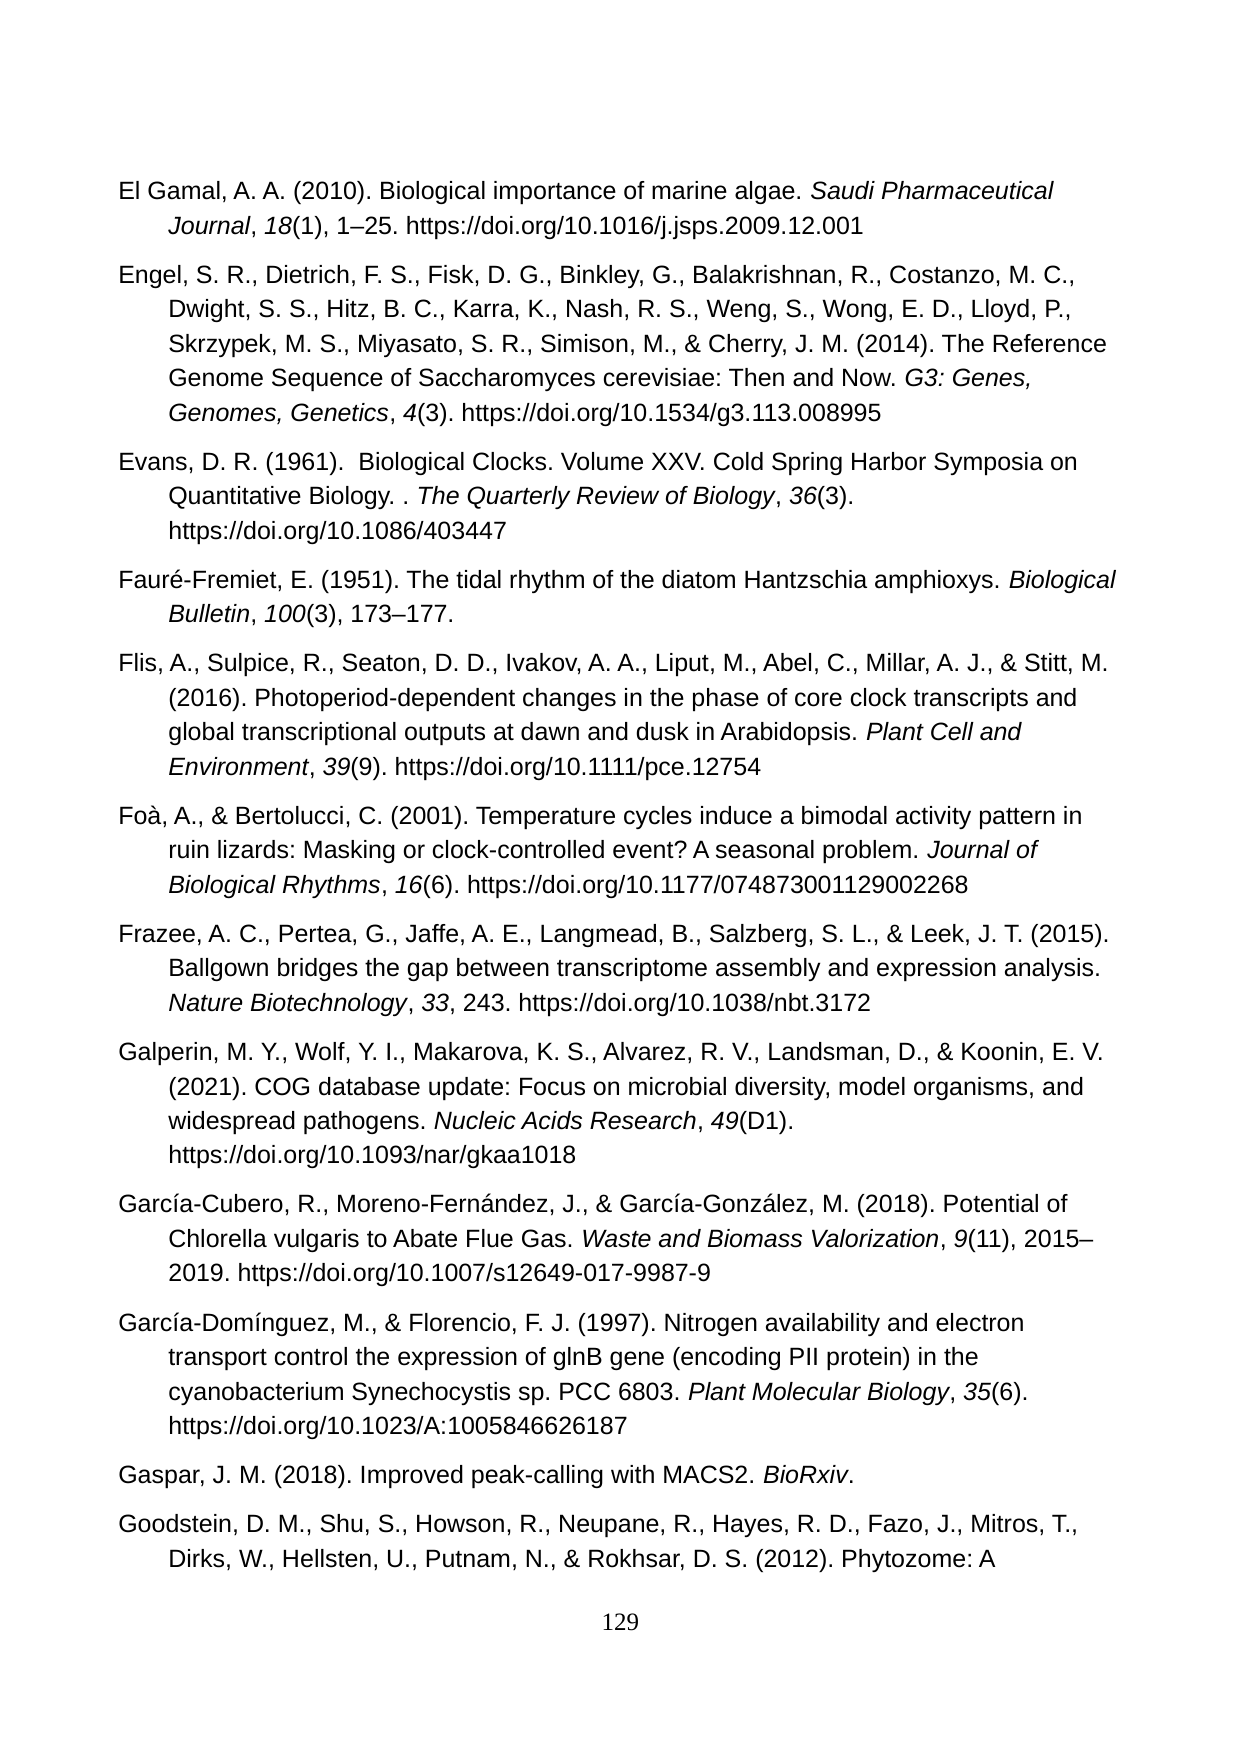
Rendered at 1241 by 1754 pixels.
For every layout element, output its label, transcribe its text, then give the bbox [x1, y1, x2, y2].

text Evans, D. R. (1961). Biological Clocks. Volume XXV. Cold Spring Harbor Symposia on Quantitative Biology. . The Quarterly Review of Biology, 36(3). https://doi.org/10.1086/403447 [118, 447, 1122, 544]
text El Gamal, A. A. (2010). Biological importance of marine algae. Saudi Pharmaceutical Journal, 18(1), 1–25. https://doi.org/10.1016/j.jsps.2009.12.001 [118, 176, 1122, 239]
text Engel, S. R., Dietrich, F. S., Fisk, D. G., Binkley, G., Balakrishnan, R., Costanzo, M. C., Dwight, S. S., Hitz, B. C., Karra, K., Nash, R. S., Weng, S., Wong, E. D., Lloyd, P., Skrzypek, M. S., Miyasato, S. R., Simison, M., & Cherry, J. M. (2014). The Reference Genome Sequence of Saccharomyces cerevisiae: Then and Now. G3: Genes, Genomes, Genetics, 4(3). https://doi.org/10.1534/g3.113.008995 [118, 260, 1122, 427]
text Gaspar, J. M. (2018). Improved peak-calling with MACS2. BioRxiv. [118, 1460, 1122, 1489]
text Frazee, A. C., Pertea, G., Jaffe, A. E., Langmead, B., Salzberg, S. L., & Leek, J. T. (2015). Ballgown bridges the gap between transcriptome assembly and expression analysis. Nature Biotechnology, 33, 243. https://doi.org/10.1038/nbt.3172 [118, 919, 1122, 1017]
text Goodstein, D. M., Shu, S., Howson, R., Neupane, R., Hayes, R. D., Fazo, J., Mitros, T., Dirks, W., Hellsten, U., Putnam, N., & Rokhsar, D. S. (2012). Phytozome: A [118, 1509, 1122, 1572]
text Flis, A., Sulpice, R., Seaton, D. D., Ivakov, A. A., Liput, M., Abel, C., Millar, A. J., & Stitt, M. (2016). Photoperiod-dependent changes in the phase of core clock transcripts and global transcriptional outputs at dawn and dusk in Arabidopsis. Plant Cell and Environment, 39(9). https://doi.org/10.1111/pce.12754 [118, 648, 1122, 781]
text Foà, A., & Bertolucci, C. (2001). Temperature cycles induce a bimodal activity pattern in ruin lizards: Masking or clock-controlled event? A seasonal problem. Journal of Biological Rhythms, 16(6). https://doi.org/10.1177/074873001129002268 [118, 801, 1122, 899]
text García-Domínguez, M., & Florencio, F. J. (1997). Nitrogen availability and electron transport control the expression of glnB gene (encoding PII protein) in the cyanobacterium Synechocystis sp. PCC 6803. Plant Molecular Biology, 35(6). https://doi.org/10.1023/A:1005846626187 [118, 1307, 1122, 1440]
text Galperin, M. Y., Wolf, Y. I., Makarova, K. S., Alvarez, R. V., Landsman, D., & Koonin, E. V. (2021). COG database update: Focus on microbial diversity, model organisms, and widespread pathogens. Nucleic Acids Research, 49(D1). https://doi.org/10.1093/nar/gkaa1018 [118, 1037, 1122, 1169]
text Fauré-Fremiet, E. (1951). The tidal rhythm of the diatom Hantzschia amphioxys. Biological Bulletin, 100(3), 173–177. [118, 565, 1122, 628]
text García-Cubero, R., Moreno-Fernández, J., & García-González, M. (2018). Potential of Chlorella vulgaris to Abate Flue Gas. Waste and Biomass Valorization, 9(11), 2015–2019. https://doi.org/10.1007/s12649-017-9987-9 [118, 1189, 1122, 1287]
